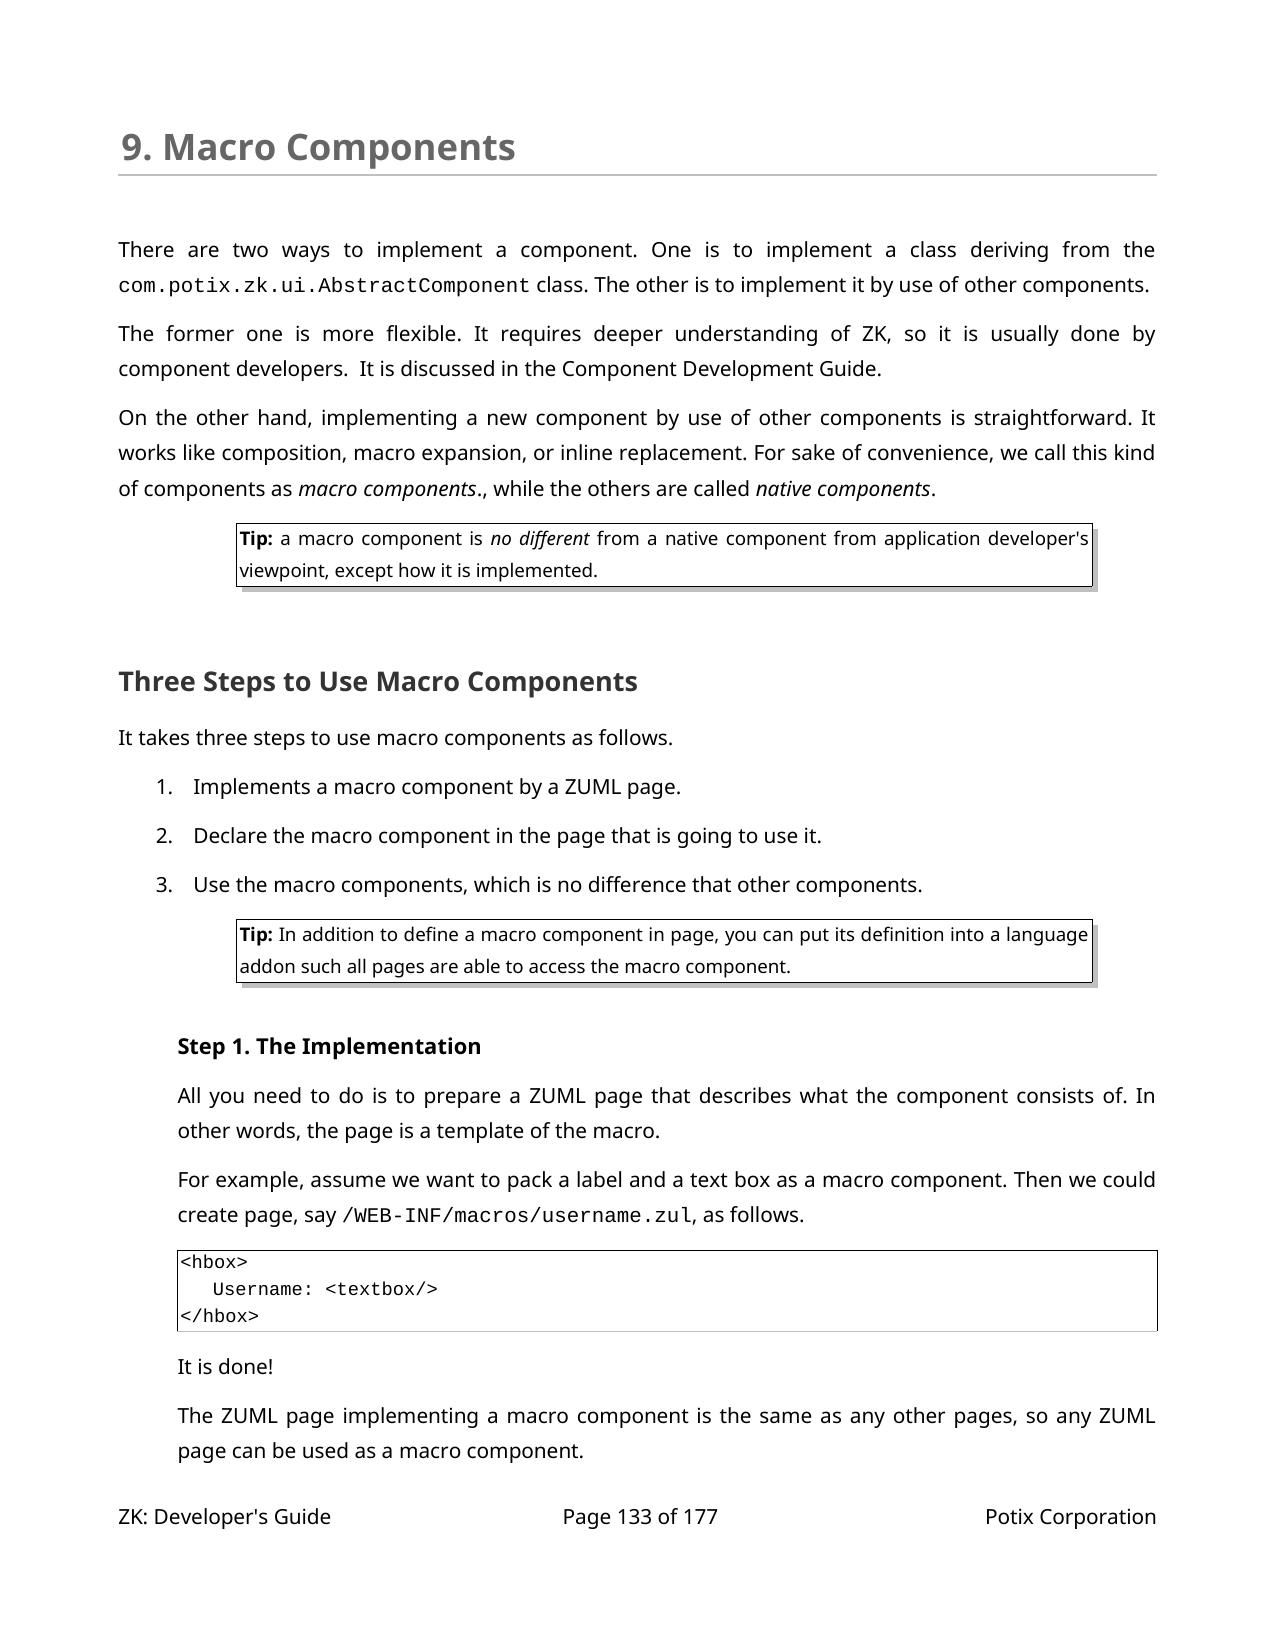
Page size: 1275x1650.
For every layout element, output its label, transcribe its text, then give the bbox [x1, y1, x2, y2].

text The ZUML page implementing a macro component is the same as any other pages, so any ZUML page can be used as a macro component. [177, 1401, 1157, 1464]
text On the other hand, implementing a new component by use of other components is straightforward. It works like composition, macro expansion, or inline replacement. For sake of convenience, we call this kind of components as macro components., while the others are called native components. [118, 403, 1157, 502]
list Use the macro components, which is no difference that other components. [156, 870, 1157, 898]
text It takes three steps to use macro components as follows. [118, 723, 1157, 751]
subtitle Step 1. The Implementation [177, 1031, 1157, 1061]
text <hbox> [178, 1251, 1157, 1274]
text It is done! [177, 1352, 1157, 1380]
text For example, assume we want to pack a label and a text box as a macro component. Then we could create page, say /WEB-INF/macros/username.zul, as follows. [177, 1165, 1157, 1229]
text </hbox> [178, 1304, 1157, 1331]
text All you need to do is to prepare a ZUML page that describes what the component consists of. In other words, the page is a template of the macro. [177, 1081, 1157, 1144]
text The former one is more flexible. It requires deeper understanding of ZK, so it is usually done by component developers. It is discussed in the Component Development Guide. [118, 319, 1157, 383]
text Tip: a macro component is no different from a native component from application developer's viewpoint, except how it is implemented. [237, 524, 1092, 586]
text Username: <textbox/> [178, 1277, 1157, 1301]
subtitle 9. Macro Components [118, 118, 1157, 174]
text There are two ways to implement a component. One is to implement a class deriving from the com.potix.zk.ui.AbstractComponent class. The other is to implement it by use of other components. [118, 235, 1157, 299]
list Declare the macro component in the page that is going to use it. [156, 821, 1157, 849]
text Tip: In addition to define a macro component in page, you can put its definition into a language addon such all pages are able to access the macro component. [237, 920, 1092, 982]
subtitle Three Steps to Use Macro Components [118, 663, 1157, 699]
list Implements a macro component by a ZUML page. [156, 772, 1157, 800]
